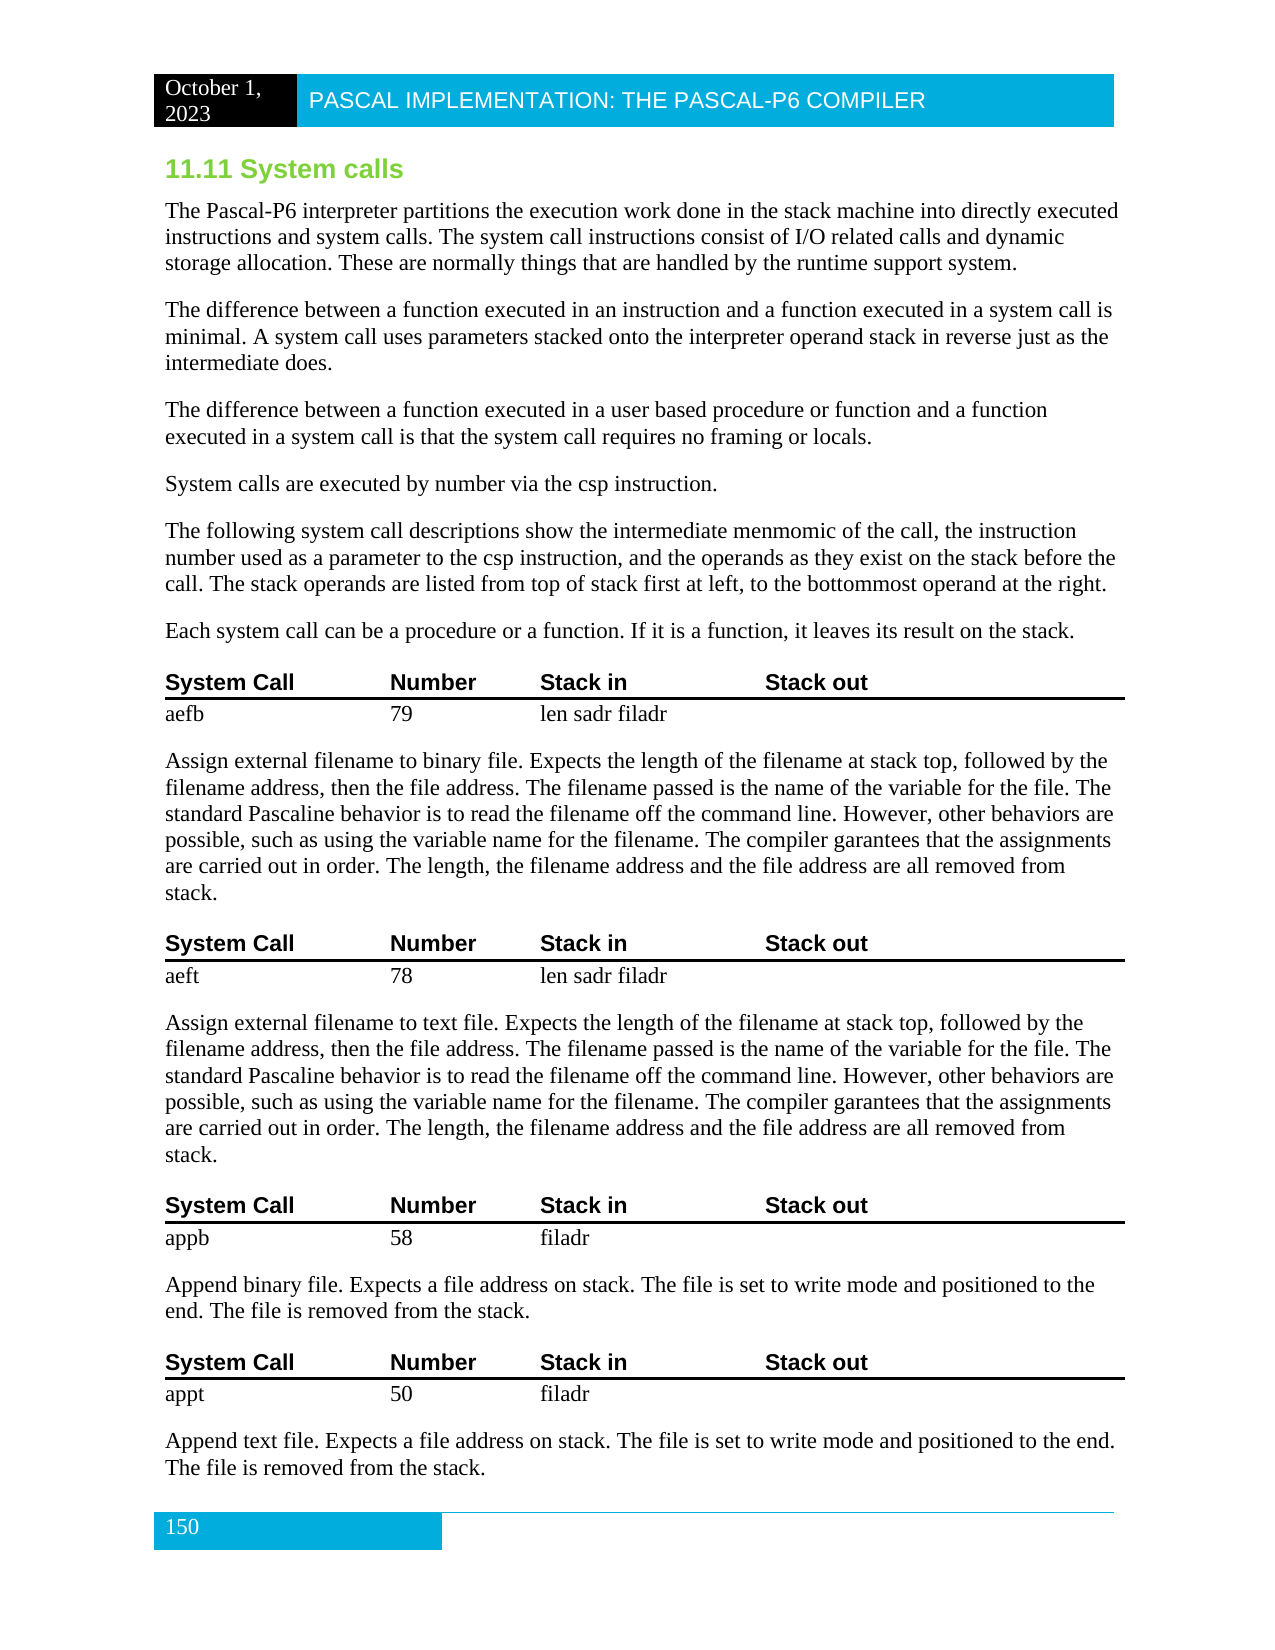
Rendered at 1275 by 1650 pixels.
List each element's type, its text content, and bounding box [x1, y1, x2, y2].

text appt 50 filadr [165, 1380, 1125, 1407]
text The Pascal-P6 interpreter partitions the execution work done in the stack machine into directly executed instructions and system calls. The system call instructions consist of I/O related calls and dynamic storage allocation. These are normally things that are handled by the runtime support system. [165, 197, 1125, 276]
text Each system call can be a procedure or a function. If it is a function, it leaves its result on the stack. [165, 617, 1125, 643]
text System Call Number Stack in Stack out [165, 1349, 1125, 1377]
text appb 58 filadr [165, 1224, 1125, 1250]
text Assign external filename to text file. Expects the length of the filename at stack top, followed by the filename address, then the file address. The filename passed is the name of the variable for the file. The standard Pascaline behavior is to read the filename off the command line. However, other behaviors are possible, such as using the variable name for the filename. The compiler garantees that the assignments are carried out in order. The length, the filename address and the file address are all removed from stack. [165, 1009, 1125, 1167]
text The difference between a function executed in a user based procedure or function and a function executed in a system call is that the system call requires no framing or locals. [165, 396, 1125, 449]
subtitle System calls [165, 153, 1125, 184]
text System Call Number Stack in Stack out [165, 668, 1125, 697]
text System calls are executed by number via the csp instruction. [165, 470, 1125, 496]
text Assign external filename to binary file. Expects the length of the filename at stack top, followed by the filename address, then the file address. The filename passed is the name of the variable for the file. The standard Pascaline behavior is to read the filename off the command line. However, other behaviors are possible, such as using the variable name for the filename. The compiler garantees that the assignments are carried out in order. The length, the filename address and the file address are all removed from stack. [165, 747, 1125, 905]
text aeft 78 len sadr filadr [165, 962, 1125, 988]
text aefb 79 len sadr filadr [165, 700, 1125, 726]
text System Call Number Stack in Stack out [165, 930, 1125, 959]
text System Call Number Stack in Stack out [165, 1192, 1125, 1221]
text The difference between a function executed in an instruction and a function executed in a system call is minimal. A system call uses parameters stacked onto the interpreter operand stack in reverse just as the intermediate does. [165, 297, 1125, 376]
text Append binary file. Expects a file address on stack. The file is set to write mode and positioned to the end. The file is removed from the stack. [165, 1271, 1125, 1324]
text Append text file. Expects a file address on stack. The file is set to write mode and positioned to the end. The file is removed from the stack. [165, 1427, 1125, 1480]
text The following system call descriptions show the intermediate menmomic of the call, the instruction number used as a parameter to the csp instruction, and the operands as they exist on the stack before the call. The stack operands are listed from top of stack first at left, to the bottommost operand at the right. [165, 517, 1125, 596]
